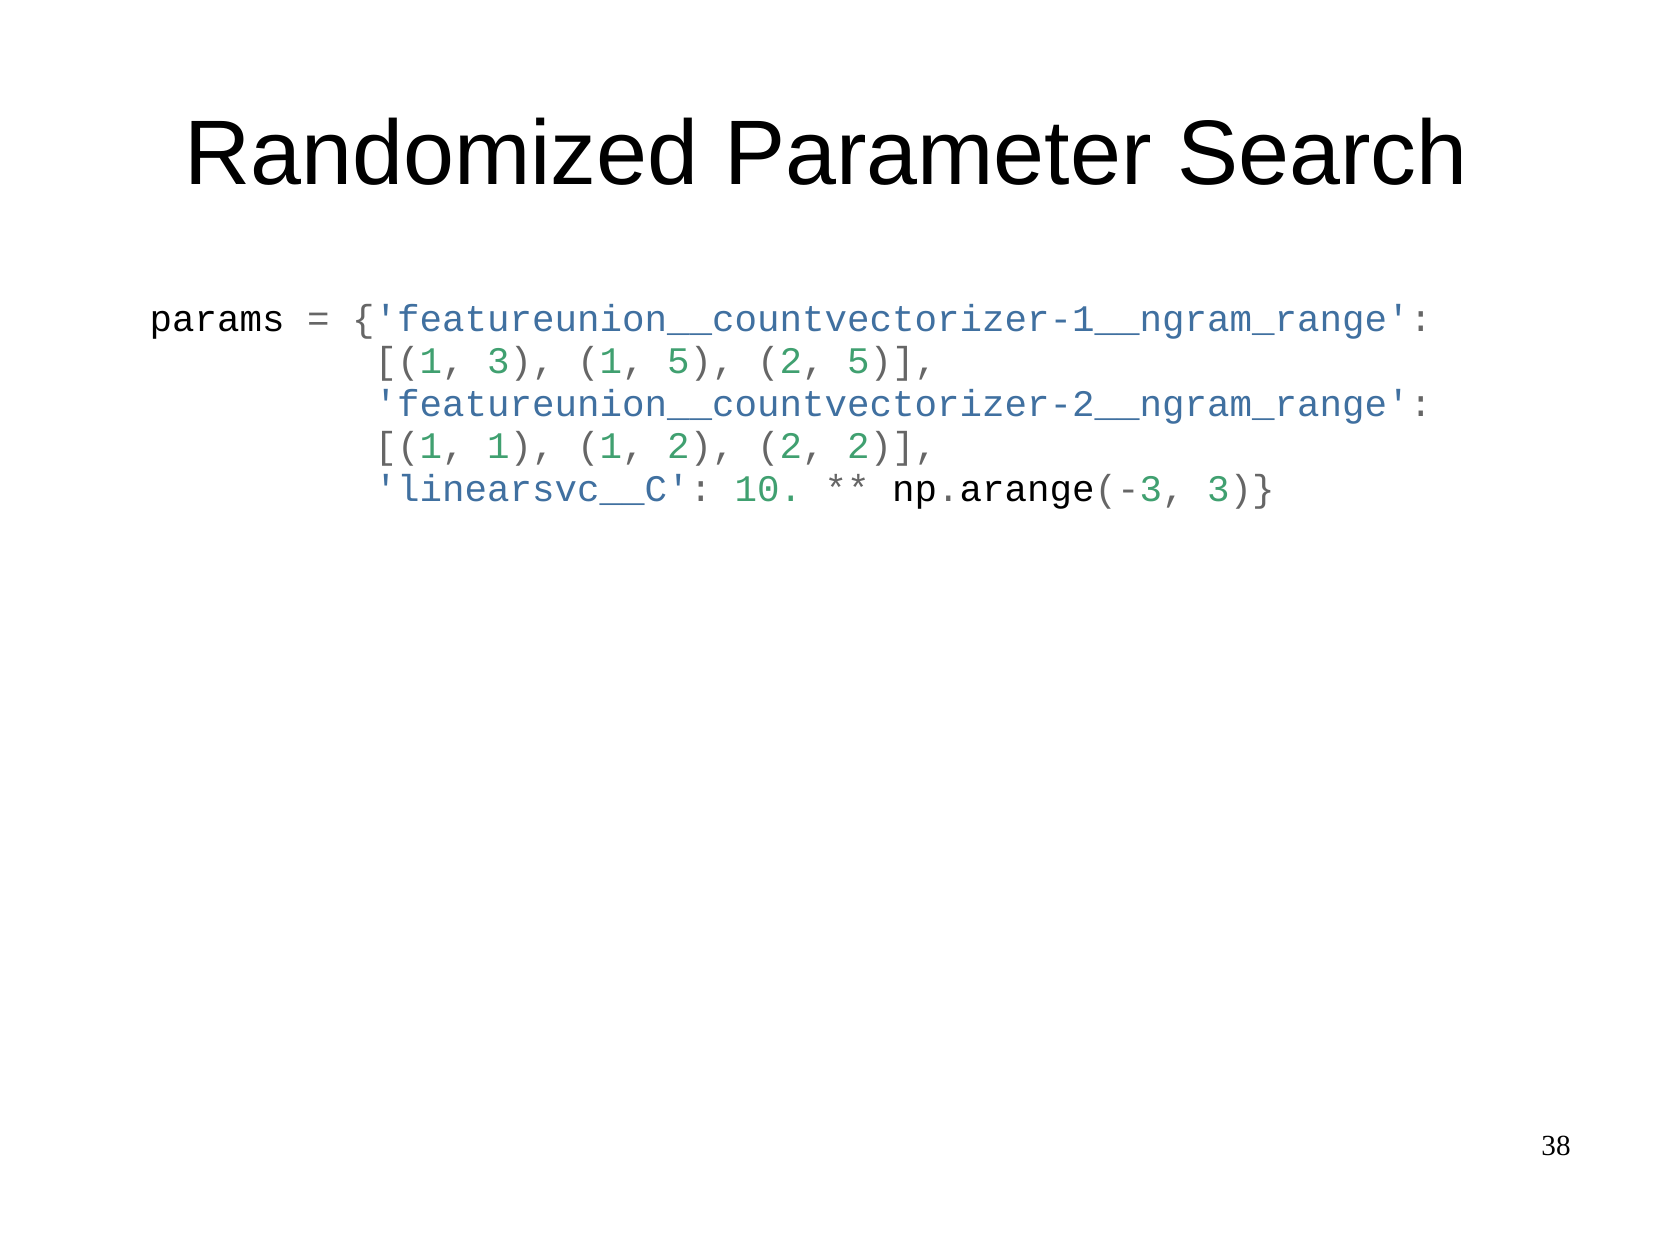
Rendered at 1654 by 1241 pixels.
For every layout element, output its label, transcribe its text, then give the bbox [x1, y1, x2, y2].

title Randomized Parameter Search [82, 49, 1571, 257]
text_box params = {'featureunion__countvectorizer-1__ngram_range': [(1, 3), (1, 5), (2, 5)], 'featureunion__countvectorizer-2__ngram_range': [(1, 1), (1, 2), (2, 2)], 'linearsvc__C': 10. ** np.arange(-3, 3)} [149, 300, 1501, 514]
